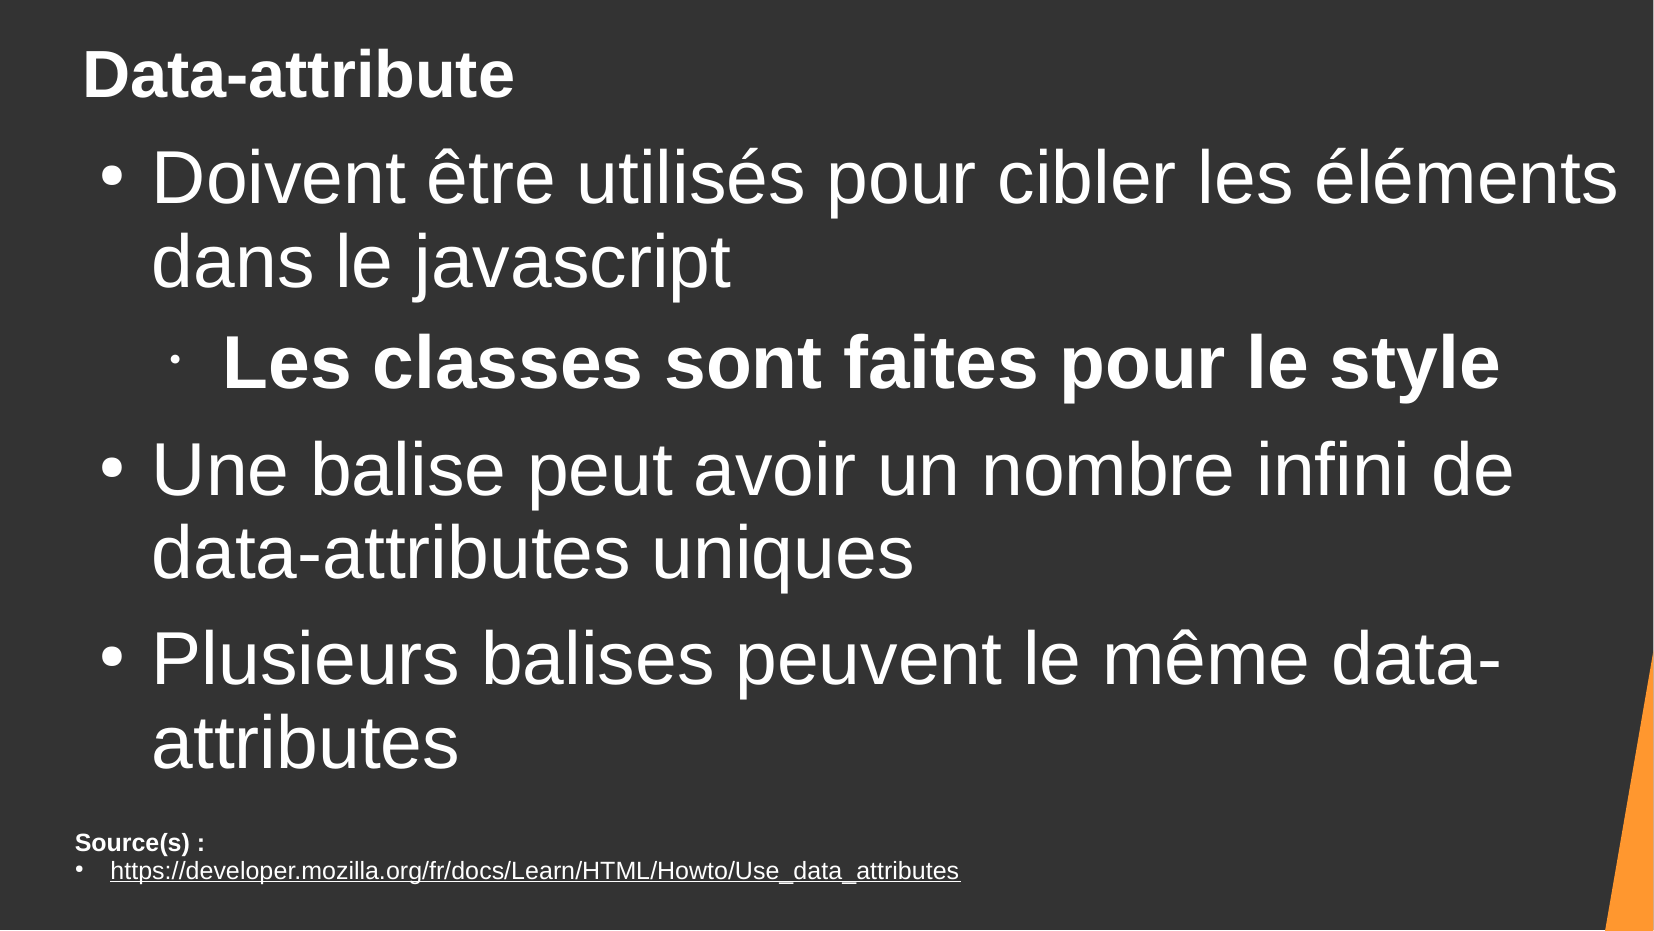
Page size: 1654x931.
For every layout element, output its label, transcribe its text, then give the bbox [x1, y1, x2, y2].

list Doivent être utilisés pour cibler les éléments dans le javascript Les classes sont faites pour le style Une balise peut avoir un nombre infini de data-attributes uniques Plusieurs balises peuvent le même data-attributes [80, 135, 1620, 792]
text_box Source(s) : https://developer.mozilla.org/fr/docs/Learn/HTML/Howto/Use_data_attributes [60, 820, 1583, 920]
text_box [1605, 647, 1654, 931]
title Data-attribute [82, 37, 1571, 114]
